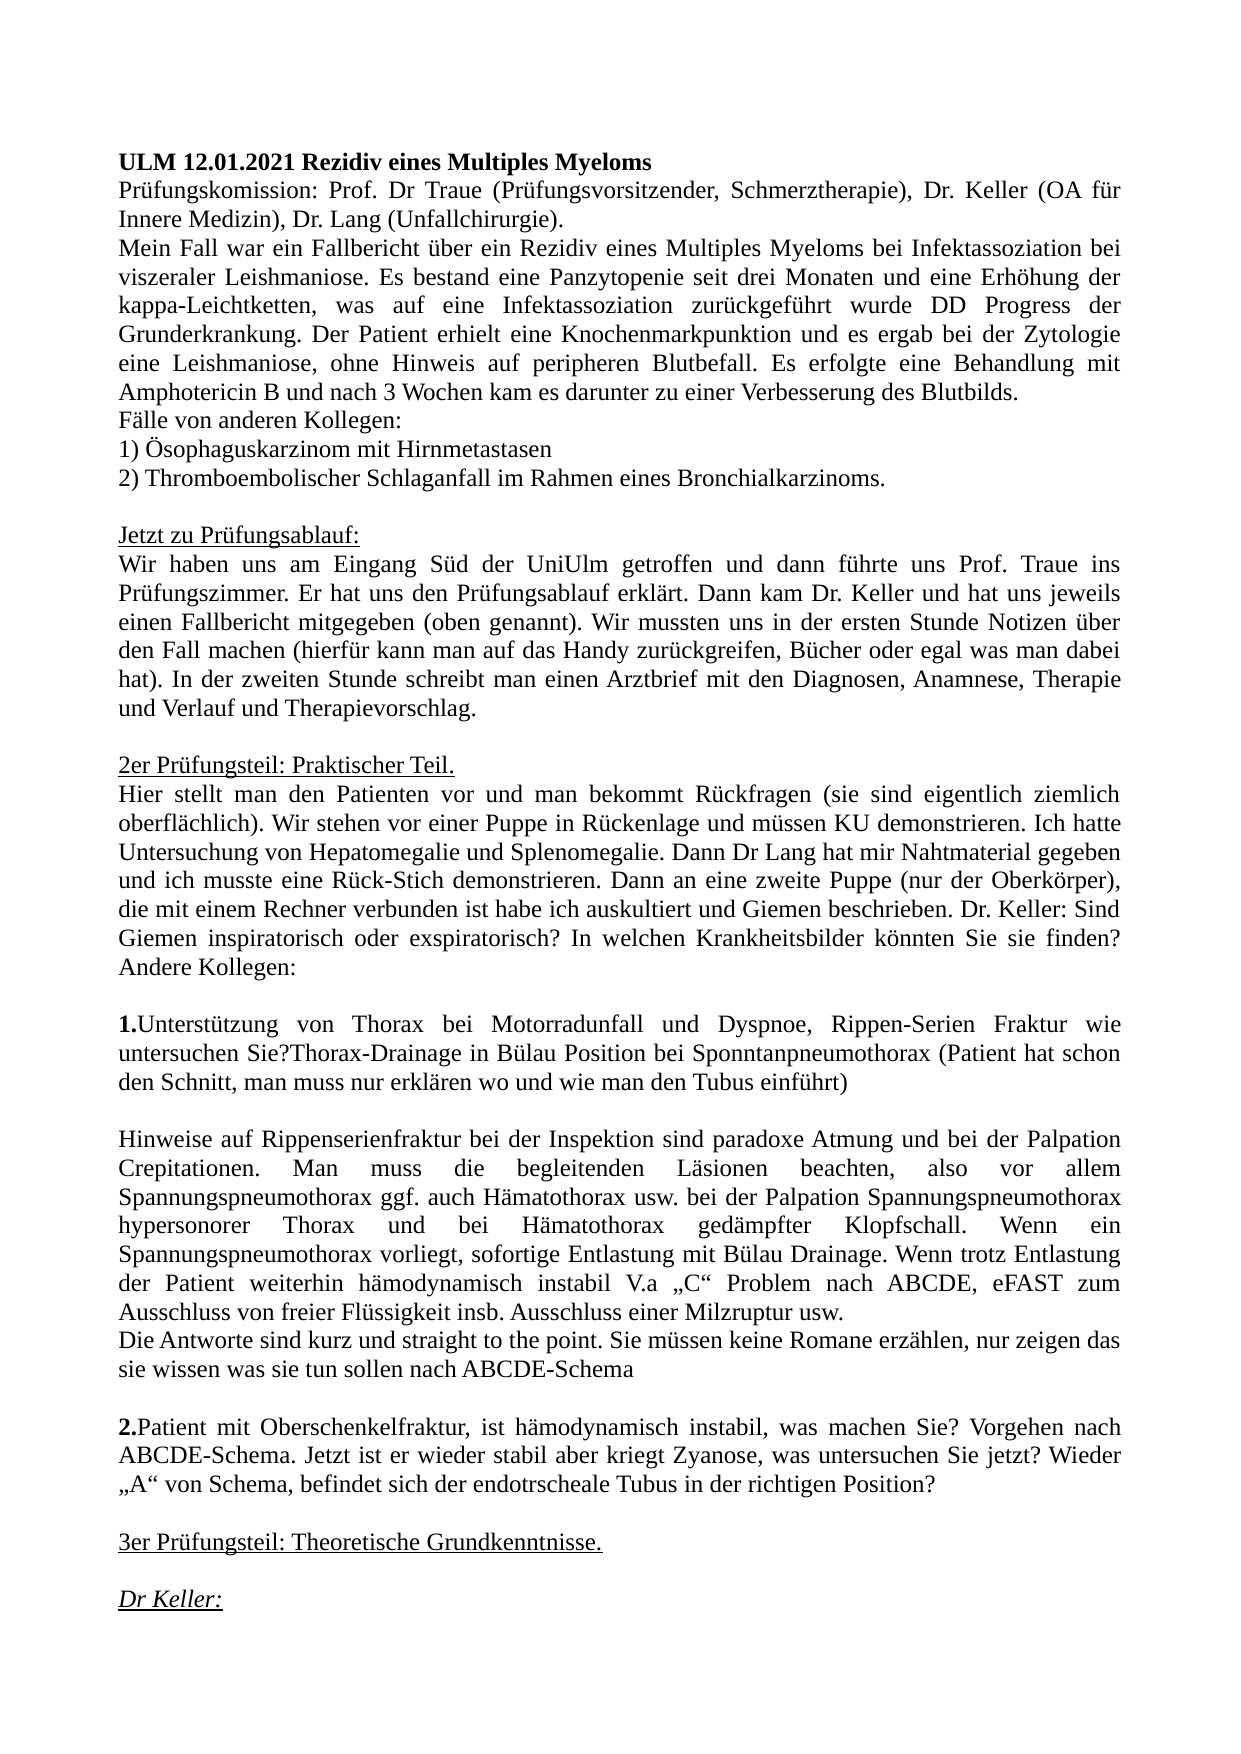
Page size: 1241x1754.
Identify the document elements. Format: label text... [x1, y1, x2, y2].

text Mein Fall war ein Fallbericht über ein Rezidiv eines Multiples Myeloms bei Infektassoziation bei viszeraler Leishmaniose. Es bestand eine Panzytopenie seit drei Monaten und eine Erhöhung der kappa-Leichtketten, was auf eine Infektassoziation zurückgeführt wurde DD Progress der Grunderkrankung. Der Patient erhielt eine Knochenmarkpunktion und es ergab bei der Zytologie eine Leishmaniose, ohne Hinweis auf peripheren Blutbefall. Es erfolgte eine Behandlung mit Amphotericin B und nach 3 Wochen kam es darunter zu einer Verbesserung des Blutbilds. [118, 233, 1122, 406]
text Fälle von anderen Kollegen: [118, 406, 1122, 434]
text Jetzt zu Prüfungsablauf: [118, 521, 1122, 549]
text Wir haben uns am Eingang Süd der UniUlm getroffen und dann führte uns Prof. Traue ins Prüfungszimmer. Er hat uns den Prüfungsablauf erklärt. Dann kam Dr. Keller und hat uns jeweils einen Fallbericht mitgegeben (oben genannt). Wir mussten uns in der ersten Stunde Notizen über den Fall machen (hierfür kann man auf das Handy zurückgreifen, Bücher oder egal was man dabei hat). In der zweiten Stunde schreibt man einen Arztbrief mit den Diagnosen, Anamnese, Therapie und Verlauf und Therapievorschlag. [118, 549, 1122, 722]
text Die Antworte sind kurz und straight to the point. Sie müssen keine Romane erzählen, nur zeigen das sie wissen was sie tun sollen nach ABCDE-Schema [118, 1326, 1122, 1383]
text 2er Prüfungsteil: Praktischer Teil. [118, 751, 1122, 779]
text Hier stellt man den Patienten vor und man bekommt Rückfragen (sie sind eigentlich ziemlich oberflächlich). Wir stehen vor einer Puppe in Rückenlage und müssen KU demonstrieren. Ich hatte Untersuchung von Hepatomegalie und Splenomegalie. Dann Dr Lang hat mir Nahtmaterial gegeben und ich musste eine Rück-Stich demonstrieren. Dann an eine zweite Puppe (nur der Oberkörper), die mit einem Rechner verbunden ist habe ich auskultiert und Giemen beschrieben. Dr. Keller: Sind Giemen inspiratorisch oder exspiratorisch? In welchen Krankheitsbilder könnten Sie sie finden? Andere Kollegen: [118, 779, 1122, 981]
text 3er Prüfungsteil: Theoretische Grundkenntnisse. [118, 1527, 1122, 1556]
text Dr Keller: [118, 1584, 1122, 1613]
text 2) Thromboembolischer Schlaganfall im Rahmen eines Bronchialkarzinoms. [118, 463, 1122, 492]
text Prüfungskomission: Prof. Dr Traue (Prüfungsvorsitzender, Schmerztherapie), Dr. Keller (OA für Innere Medizin), Dr. Lang (Unfallchirurgie). [118, 176, 1122, 233]
text 1.Unterstützung von Thorax bei Motorradunfall und Dyspnoe, Rippen-Serien Fraktur wie untersuchen Sie?Thorax-Drainage in Bülau Position bei Sponntanpneumothorax (Patient hat schon den Schnitt, man muss nur erklären wo und wie man den Tubus einführt) [118, 1009, 1122, 1096]
text 1) Ösophaguskarzinom mit Hirnmetastasen [118, 434, 1122, 463]
text 2.Patient mit Oberschenkelfraktur, ist hämodynamisch instabil, was machen Sie? Vorgehen nach ABCDE-Schema. Jetzt ist er wieder stabil aber kriegt Zyanose, was untersuchen Sie jetzt? Wieder „A“ von Schema, befindet sich der endotrscheale Tubus in der richtigen Position? [118, 1412, 1122, 1498]
text Hinweise auf Rippenserienfraktur bei der Inspektion sind paradoxe Atmung und bei der Palpation Crepitationen. Man muss die begleitenden Läsionen beachten, also vor allem Spannungspneumothorax ggf. auch Hämatothorax usw. bei der Palpation Spannungspneumothorax hypersonorer Thorax und bei Hämatothorax gedämpfter Klopfschall. Wenn ein Spannungspneumothorax vorliegt, sofortige Entlastung mit Bülau Drainage. Wenn trotz Entlastung der Patient weiterhin hämodynamisch instabil V.a „C“ Problem nach ABCDE, eFAST zum Ausschluss von freier Flüssigkeit insb. Ausschluss einer Milzruptur usw. [118, 1124, 1122, 1326]
text ULM 12.01.2021 Rezidiv eines Multiples Myeloms [118, 147, 1122, 176]
